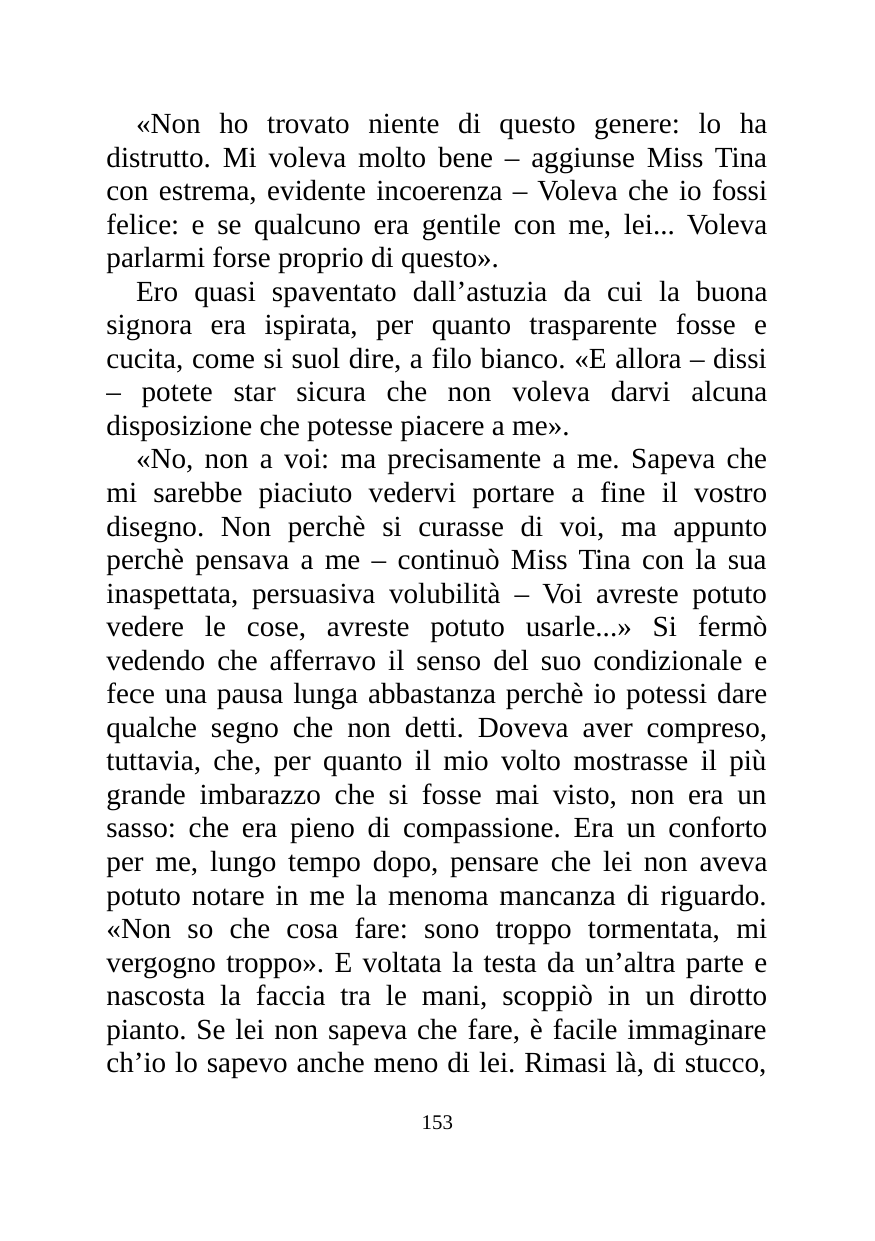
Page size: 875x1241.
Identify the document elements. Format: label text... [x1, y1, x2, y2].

text Ero quasi spaventato dall’astuzia da cui la buona signora era ispirata, per quanto trasparente fosse e cucita, come si suol dire, a filo bianco. «E allora – dissi – potete star sicura che non voleva darvi alcuna disposizione che potesse piacere a me». [106, 274, 768, 442]
text «No, non a voi: ma precisamente a me. Sapeva che mi sarebbe piaciuto vedervi portare a fine il vostro disegno. Non perchè si curasse di voi, ma appunto perchè pensava a me – continuò Miss Tina con la sua inaspettata, persuasiva volubilità – Voi avreste potuto vedere le cose, avreste potuto usarle...» Si fermò vedendo che afferravo il senso del suo condizionale e fece una pausa lunga abbastanza perchè io potessi dare qualche segno che non detti. Doveva aver compreso, tuttavia, che, per quanto il mio volto mostrasse il più grande imbarazzo che si fosse mai visto, non era un sasso: che era pieno di compassione. Era un conforto per me, lungo tempo dopo, pensare che lei non aveva potuto notare in me la menoma mancanza di riguardo. «Non so che cosa fare: sono troppo tormentata, mi vergogno troppo». E voltata la testa da un’altra parte e nascosta la faccia tra le mani, scoppiò in un dirotto pianto. Se lei non sapeva che fare, è facile immaginare ch’io lo sapevo anche meno di lei. Rimasi là, di stucco, [106, 442, 768, 1079]
text «Non ho trovato niente di questo genere: lo ha distrutto. Mi voleva molto bene – aggiunse Miss Tina con estrema, evidente incoerenza – Voleva che io fossi felice: e se qualcuno era gentile con me, lei... Voleva parlarmi forse proprio di questo». [106, 106, 768, 274]
